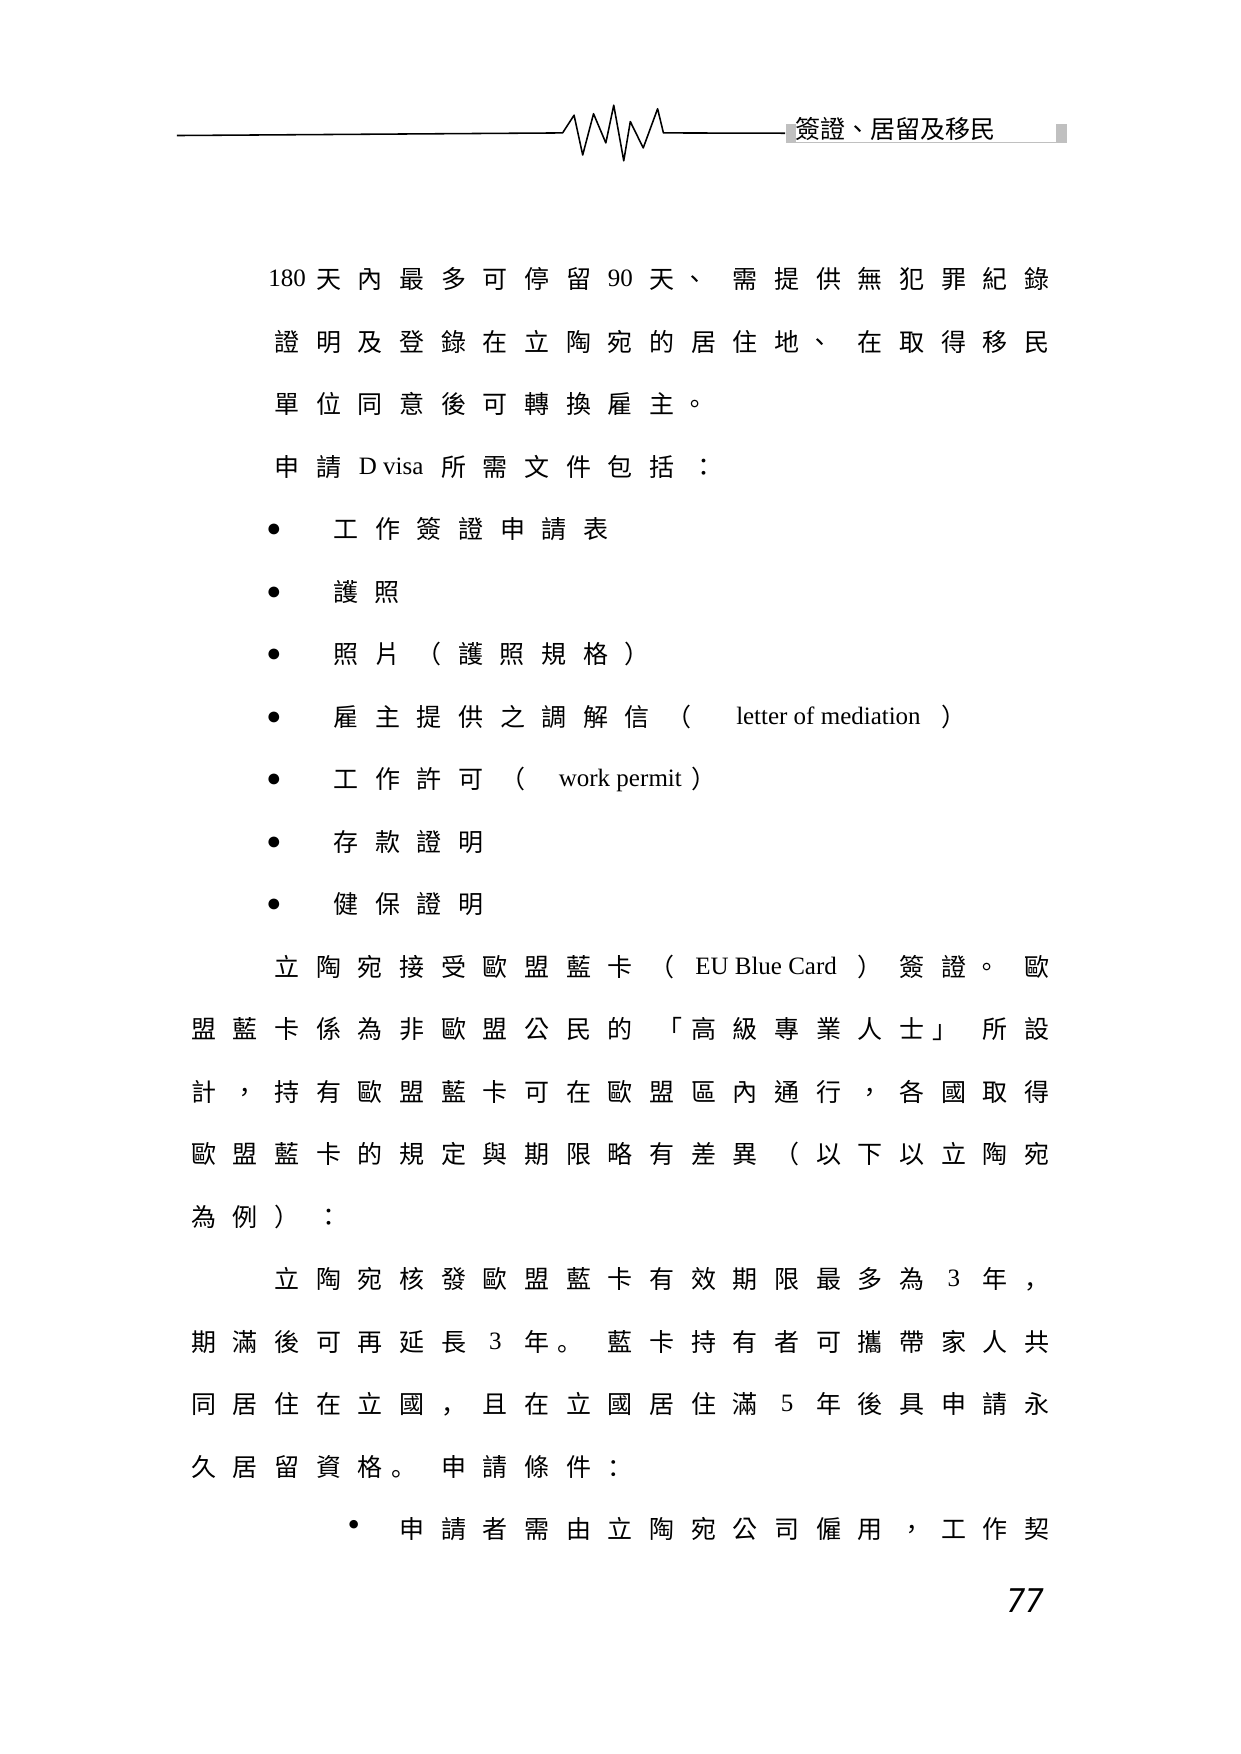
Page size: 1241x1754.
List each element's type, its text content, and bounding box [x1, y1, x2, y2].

text 申請D visa所需文件包括： [183, 424, 1058, 486]
text ● 照片（護照規格） [232, 611, 1058, 674]
text ● 護照 [232, 549, 1058, 611]
text ● 工作簽證申請表 [232, 486, 1058, 549]
text 立陶宛核發歐盟藍卡有效期限最多為3年，期滿後可再延長3年。藍卡持有者可攜帶家人共同居住在立國，且在立國居住滿5年後具申請永久居留資格。申請條件： [183, 1236, 1058, 1486]
text ● 存款證明 [232, 799, 1058, 861]
text ● 雇主提供之調解信（letter of mediation） [232, 674, 1058, 736]
text 180天內最多可停留90天、需提供無犯罪紀錄證明及登錄在立陶宛的居住地、在取得移民單位同意後可轉換雇主。 [232, 236, 1058, 424]
text ● 健保證明 [232, 861, 1058, 924]
text ● 工作許可（work permit） [232, 736, 1058, 799]
text 立陶宛接受歐盟藍卡（EU Blue Card）簽證。歐盟藍卡係為非歐盟公民的「高級專業人士」所設計，持有歐盟藍卡可在歐盟區內通行，各國取得歐盟藍卡的規定與期限略有差異（以下以立陶宛為例）： [183, 924, 1058, 1236]
list 申請者需由立陶宛公司僱用，工作契 [328, 1486, 1058, 1549]
